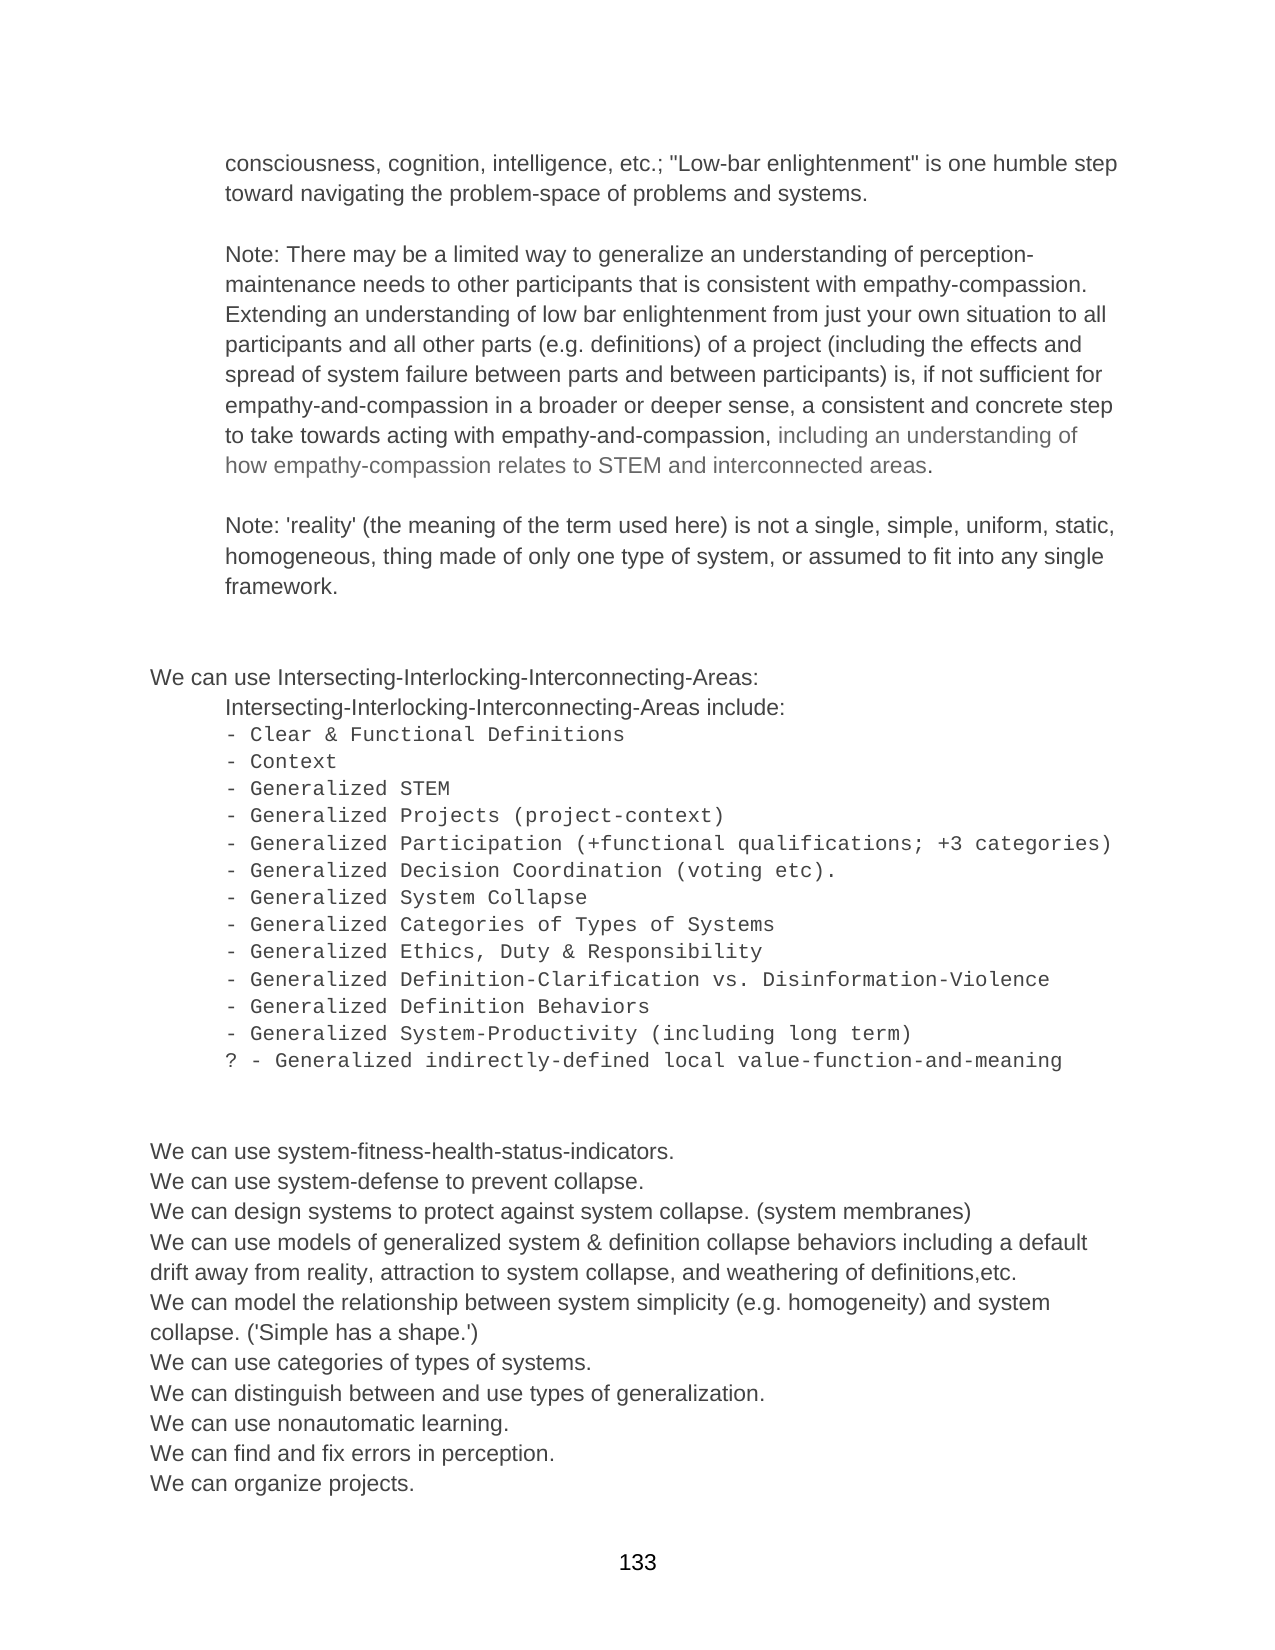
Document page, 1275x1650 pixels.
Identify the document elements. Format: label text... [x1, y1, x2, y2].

text Intersecting-Interlocking-Interconnecting-Areas include: [150, 694, 1125, 720]
text Note: 'reality' (the meaning of the term used here) is not a single, simple, uniform, static, homogeneous, thing made of only one type of system, or assumed to fit into any single framework. [225, 512, 1125, 599]
text - Context [150, 751, 1125, 775]
text - Generalized Participation (+functional qualifications; +3 categories) [150, 833, 1125, 856]
text - Generalized Categories of Types of Systems [150, 914, 1125, 938]
text We can use models of generalized system & definition collapse behaviors including a default drift away from reality, attraction to system collapse, and weathering of definitions,etc. [150, 1228, 1125, 1285]
text We can use nonautomatic learning. [150, 1410, 1125, 1436]
text We can use system-fitness-health-status-indicators. [150, 1138, 1125, 1164]
text We can distinguish between and use types of generalization. [150, 1379, 1125, 1406]
text - Generalized STEM [150, 778, 1125, 802]
text We can find and fix errors in perception. [150, 1440, 1125, 1466]
text consciousness, cognition, intelligence, etc.; "Low-bar enlightenment" is one humble step toward navigating the problem-space of problems and systems. [225, 150, 1125, 207]
text We can use categories of types of systems. [150, 1349, 1125, 1376]
text - Generalized System Collapse [150, 887, 1125, 911]
text - Generalized System-Productivity (including long term) [225, 1023, 1125, 1047]
text We can use system-defense to prevent collapse. [150, 1168, 1125, 1194]
text - Generalized Definition Behaviors [225, 996, 1125, 1019]
text - Generalized Projects (project-context) [150, 806, 1125, 829]
text Note: There may be a limited way to generalize an understanding of perception-maintenance needs to other participants that is consistent with empathy-compassion. Extending an understanding of low bar enlightenment from just your own situation to all participants and all other parts (e.g. definitions) of a project (including the effects and spread of system failure between parts and between participants) is, if not sufficient for empathy-and-compassion in a broader or deeper sense, a consistent and concrete step to take towards acting with empathy-and-compassion, including an understanding of how empathy-compassion relates to STEM and interconnected areas. [225, 241, 1125, 478]
text - Clear & Functional Definitions [150, 724, 1125, 748]
text We can use Intersecting-Interlocking-Interconnecting-Areas: [150, 663, 1125, 690]
text - Generalized Ethics, Duty & Responsibility [150, 941, 1125, 965]
text - Generalized Definition-Clarification vs. Disinformation-Violence [225, 969, 1125, 992]
text We can organize projects. [150, 1470, 1125, 1496]
text ? - Generalized indirectly-defined local value-function-and-meaning [225, 1050, 1125, 1074]
text We can model the relationship between system simplicity (e.g. homogeneity) and system collapse. ('Simple has a shape.') [150, 1289, 1125, 1345]
text We can design systems to protect against system collapse. (system membranes) [150, 1198, 1125, 1224]
text - Generalized Decision Coordination (voting etc). [150, 860, 1125, 883]
